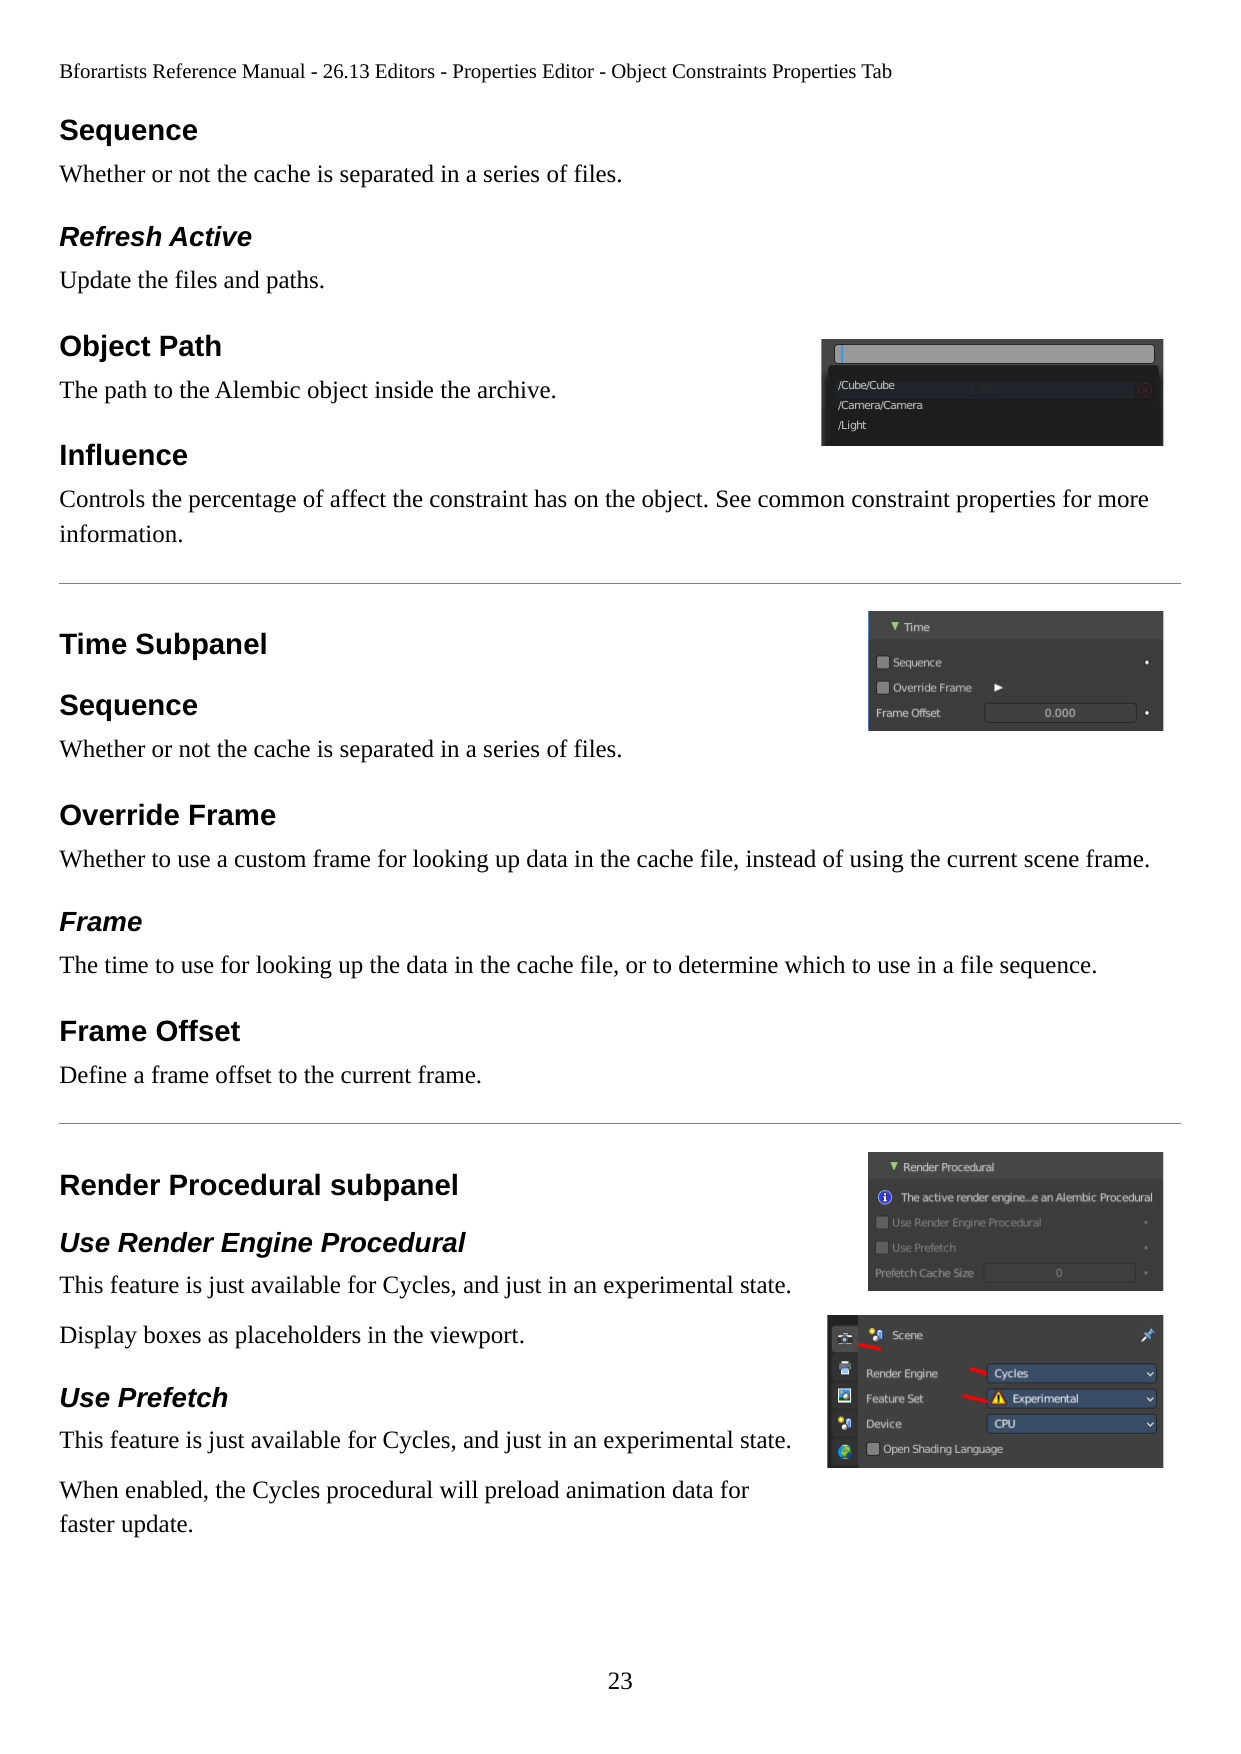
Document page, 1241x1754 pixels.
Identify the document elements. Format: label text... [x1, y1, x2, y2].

picture [868, 1152, 1164, 1291]
text Update the files and paths. [59, 265, 1181, 293]
subtitle Use Render Engine Procedural [59, 1226, 868, 1258]
subtitle Frame Offset [59, 1013, 1181, 1047]
text Whether to use a custom frame for looking up data in the cache file, instead of using the current scene frame. [59, 844, 1181, 873]
text Controls the percentage of affect the constraint has on the object. See common constraint properties for more information. [59, 484, 1181, 548]
subtitle [1164, 627, 1181, 661]
picture [827, 1315, 1164, 1468]
subtitle Sequence [59, 113, 1181, 146]
text Whether or not the cache is separated in a series of files. [59, 734, 1181, 763]
subtitle [1164, 688, 1181, 721]
subtitle [1164, 1381, 1181, 1413]
subtitle Frame [59, 905, 1181, 937]
subtitle Refresh Active [59, 220, 1181, 252]
text The path to the Alembic object inside the archive. [59, 375, 821, 403]
subtitle Influence [59, 438, 1181, 472]
subtitle Render Procedural subpanel [59, 1167, 868, 1201]
text When enabled, the Cycles procedural will preload animation data for faster update. [59, 1475, 1181, 1538]
text Display boxes as placeholders in the viewport. [59, 1320, 827, 1348]
text This feature is just available for Cycles, and just in an experimental state. [59, 1271, 1181, 1299]
text Whether or not the cache is separated in a series of files. [59, 159, 1181, 188]
subtitle Time Subpanel [59, 627, 868, 661]
subtitle Override Frame [59, 798, 1181, 831]
subtitle Sequence [59, 688, 868, 721]
subtitle Use Prefetch [59, 1381, 827, 1413]
text The time to use for looking up the data in the cache file, or to determine which to use in a file sequence. [59, 950, 1181, 978]
text Define a frame offset to the current frame. [59, 1060, 1181, 1088]
subtitle [1164, 1167, 1181, 1201]
picture [821, 339, 1164, 446]
text This feature is just available for Cycles, and just in an experimental state. [59, 1426, 827, 1454]
picture [868, 611, 1164, 731]
subtitle Object Path [59, 328, 1181, 362]
